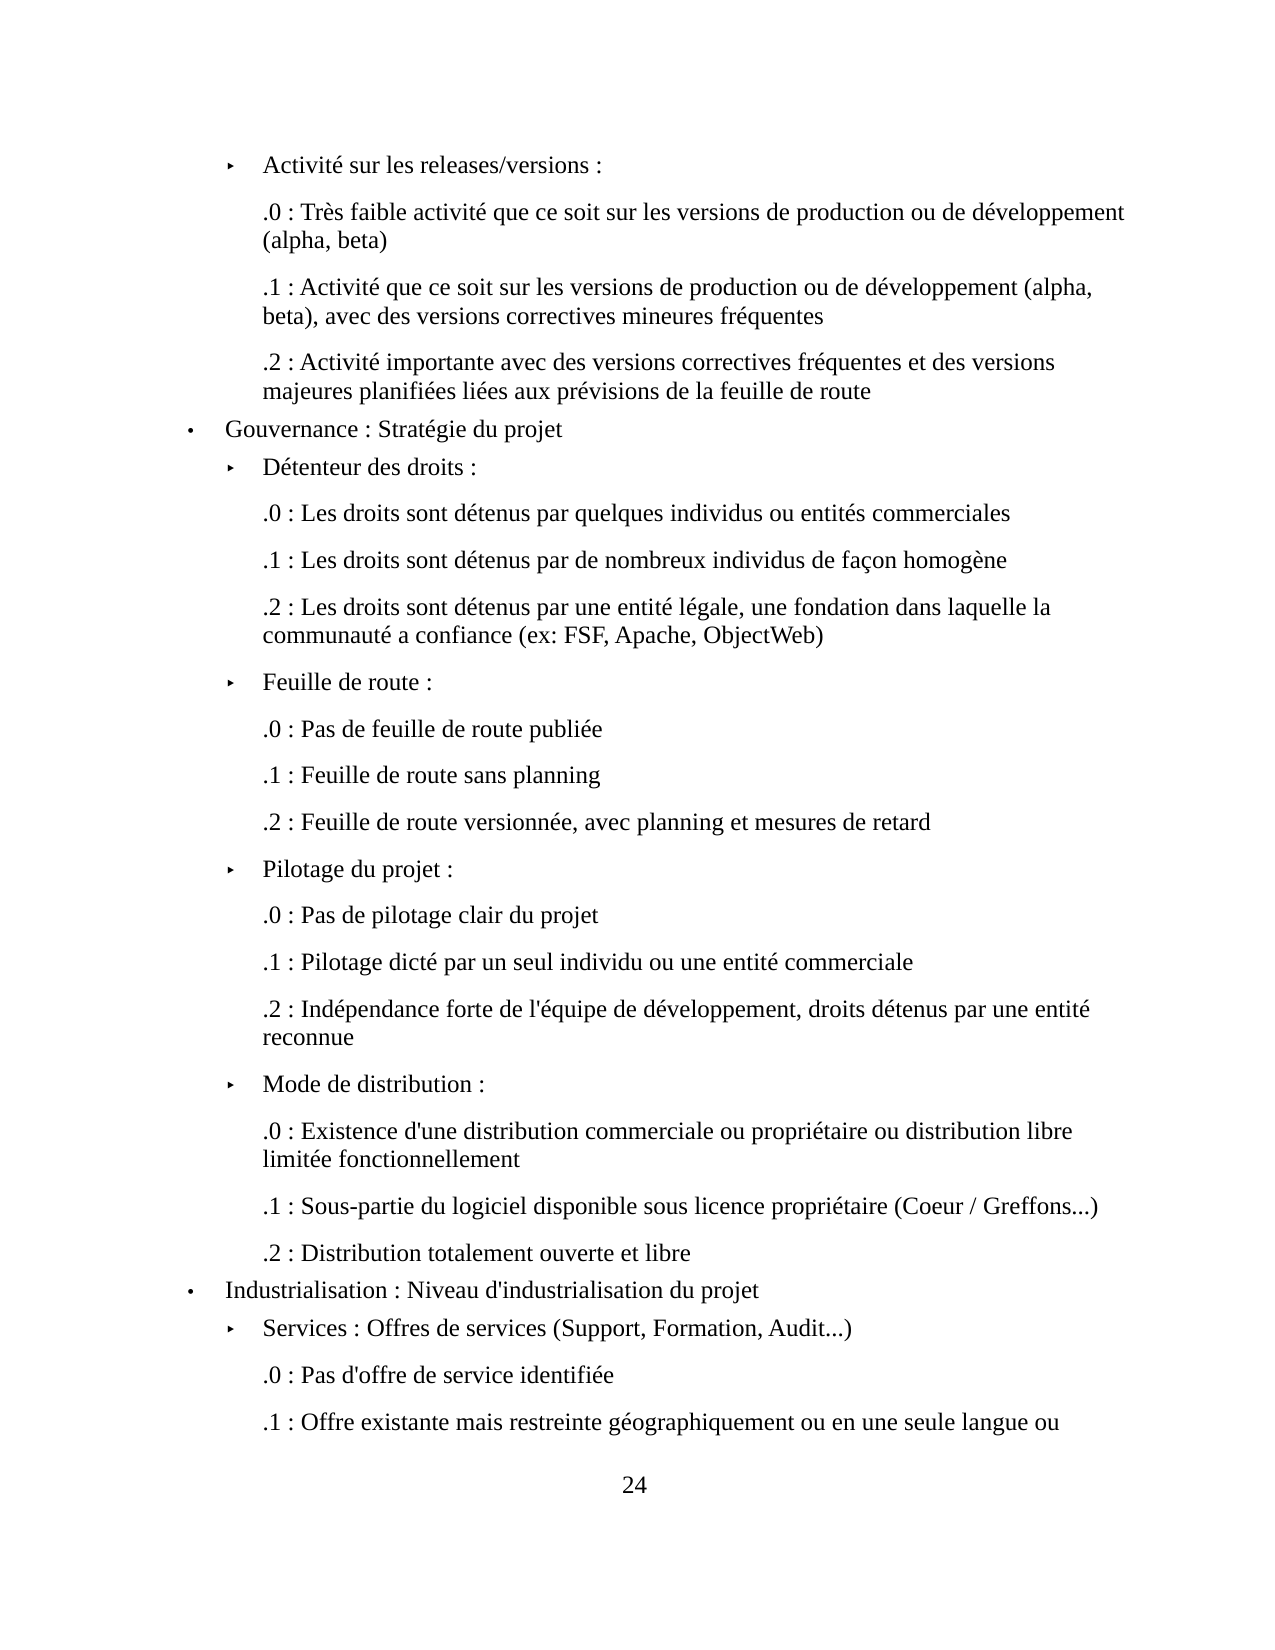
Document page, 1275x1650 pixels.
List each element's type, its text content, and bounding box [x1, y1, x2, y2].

list .1 : Activité que ce soit sur les versions de production ou de développement (alpha, beta), avec des versions correctives mineures fréquentes [225, 272, 1125, 329]
list .0 : Les droits sont détenus par quelques individus ou entités commerciales [225, 498, 1125, 527]
list .1 : Pilotage dicté par un seul individu ou une entité commerciale [225, 947, 1125, 976]
list .2 : Les droits sont détenus par une entité légale, une fondation dans laquelle la communauté a confiance (ex: FSF, Apache, ObjectWeb) [225, 592, 1125, 649]
list .2 : Indépendance forte de l'équipe de développement, droits détenus par une entité reconnue [225, 994, 1125, 1051]
list Gouvernance : Stratégie du projet [187, 414, 1125, 443]
list .2 : Activité importante avec des versions correctives fréquentes et des versions majeures planifiées liées aux prévisions de la feuille de route [225, 347, 1125, 405]
list .0 : Pas de feuille de route publiée [225, 714, 1125, 742]
list Services : Offres de services (Support, Formation, Audit...) [225, 1313, 1125, 1342]
list Feuille de route : [225, 667, 1125, 696]
list .1 : Sous-partie du logiciel disponible sous licence propriétaire (Coeur / Greffons...) [225, 1191, 1125, 1220]
list .0 : Pas de pilotage clair du projet [225, 900, 1125, 929]
list .2 : Feuille de route versionnée, avec planning et mesures de retard [225, 807, 1125, 836]
list .0 : Très faible activité que ce soit sur les versions de production ou de développement (alpha, beta) [225, 197, 1125, 254]
list .1 : Feuille de route sans planning [225, 760, 1125, 789]
list Pilotage du projet : [225, 854, 1125, 882]
list Détenteur des droits : [225, 452, 1125, 480]
list Mode de distribution : [225, 1069, 1125, 1098]
list .0 : Existence d'une distribution commerciale ou propriétaire ou distribution libre limitée fonctionnellement [225, 1116, 1125, 1173]
list Activité sur les releases/versions : [225, 150, 1125, 179]
list .0 : Pas d'offre de service identifiée [225, 1360, 1125, 1389]
list .2 : Distribution totalement ouverte et libre [225, 1238, 1125, 1267]
list .1 : Offre existante mais restreinte géographiquement ou en une seule langue ou [225, 1407, 1125, 1435]
list Industrialisation : Niveau d'industrialisation du projet [187, 1276, 1125, 1304]
list .1 : Les droits sont détenus par de nombreux individus de façon homogène [225, 545, 1125, 574]
